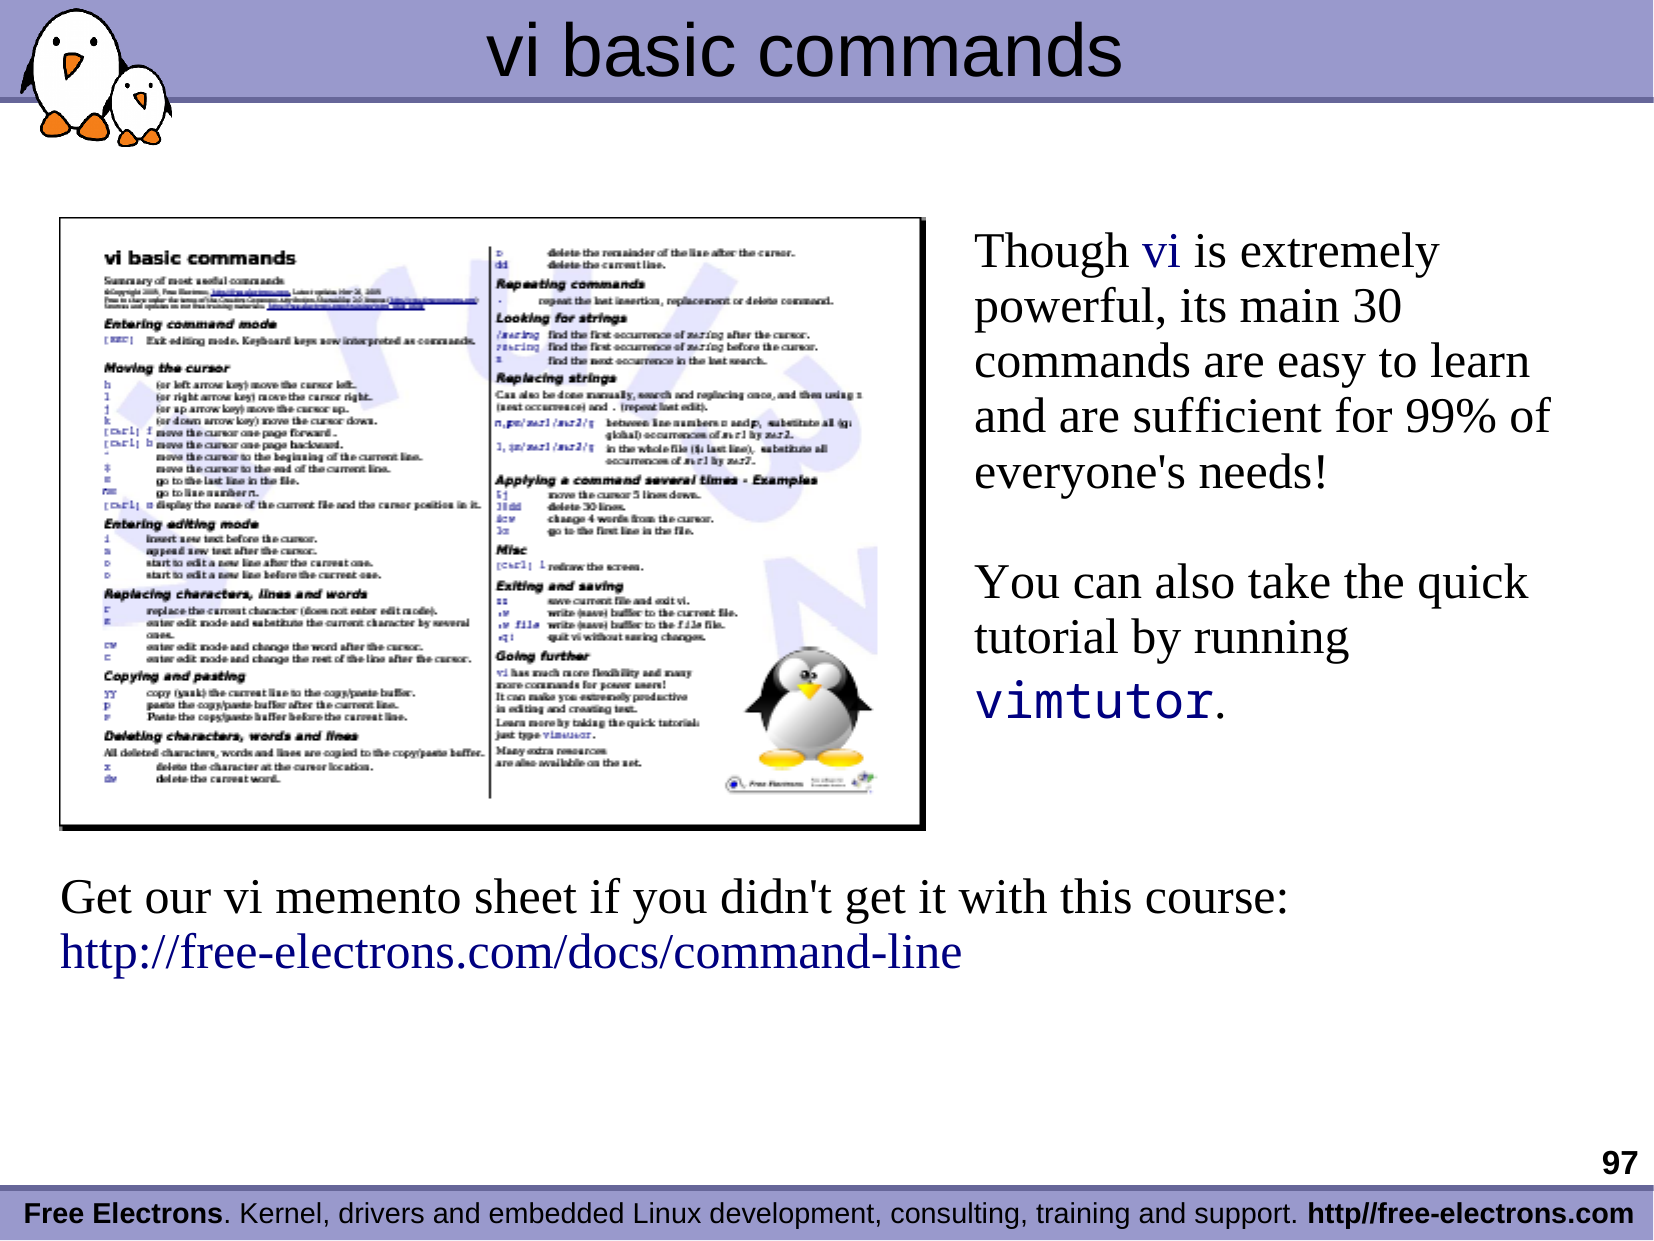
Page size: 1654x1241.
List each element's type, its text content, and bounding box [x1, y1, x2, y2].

picture [59, 217, 926, 832]
picture [20, 8, 172, 147]
text_box Though vi is extremely powerful, its main 30 commands are easy to learn and are sufficient for 99% of everyone's needs! You can also take the quick tutorial by running vimtutor. [974, 222, 1585, 768]
text_box Get our vi memento sheet if you didn't get it with this course: http://free-electrons.com/docs/command-line [60, 868, 1373, 990]
title vi basic commands [60, 0, 1551, 101]
